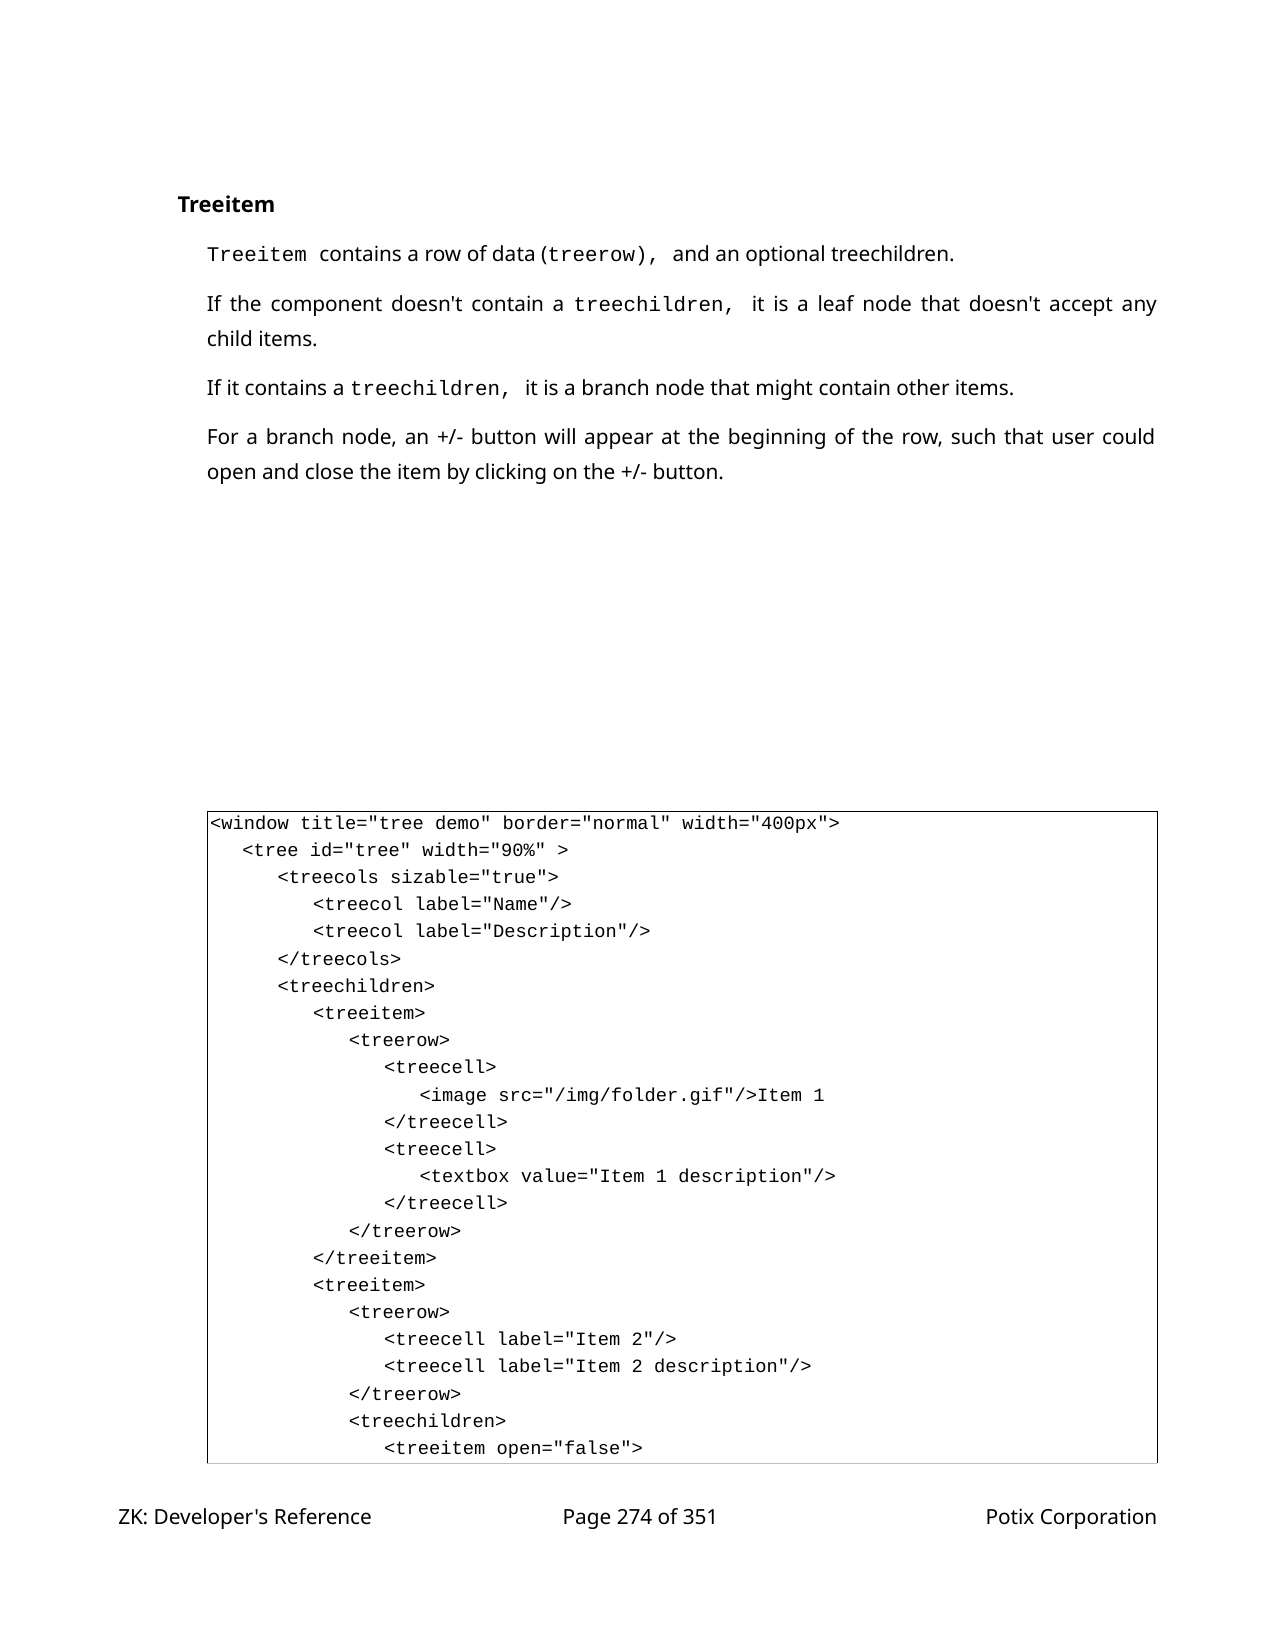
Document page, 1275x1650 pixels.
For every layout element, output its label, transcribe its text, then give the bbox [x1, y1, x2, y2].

text If the component doesn't contain a treechildren, it is a leaf node that doesn't accept any child items. [207, 289, 1157, 352]
text <treecell> [208, 1137, 1157, 1161]
text <treeitem> [208, 1001, 1157, 1025]
text For a branch node, an +/- button will appear at the beginning of the row, such that user could open and close the item by clicking on the +/- button. [207, 422, 1157, 486]
text </treeitem> [208, 1246, 1157, 1270]
text <treeitem> [208, 1273, 1157, 1297]
text </treecell> [208, 1191, 1157, 1216]
text <treeitem open="false"> [208, 1436, 1157, 1463]
text <window title="tree demo" border="normal" width="400px"> [208, 812, 1157, 835]
text <textbox value="Item 1 description"/> [208, 1164, 1157, 1188]
text <treecol label="Name"/> [208, 892, 1157, 916]
text <treerow> [208, 1028, 1157, 1052]
text <treecell label="Item 2 description"/> [208, 1354, 1157, 1379]
text If it contains a treechildren, it is a branch node that might contain other items. [207, 373, 1157, 402]
text <tree id="tree" width="90%" > [208, 838, 1157, 862]
text Treeitem contains a row of data (treerow), and an optional treechildren. [207, 239, 1157, 268]
text <treechildren> [208, 974, 1157, 998]
text </treecell> [208, 1110, 1157, 1134]
subtitle Treeitem [177, 189, 1157, 219]
text <treecol label="Description"/> [208, 919, 1157, 944]
text <treecell label="Item 2"/> [208, 1327, 1157, 1351]
text <treecell> [208, 1055, 1157, 1079]
text <image src="/img/folder.gif"/>Item 1 [208, 1082, 1157, 1107]
text </treerow> [208, 1218, 1157, 1243]
text <treecols sizable="true"> [208, 865, 1157, 889]
text <treerow> [208, 1300, 1157, 1324]
text </treecols> [208, 947, 1157, 971]
text <treechildren> [208, 1409, 1157, 1433]
text </treerow> [208, 1382, 1157, 1406]
